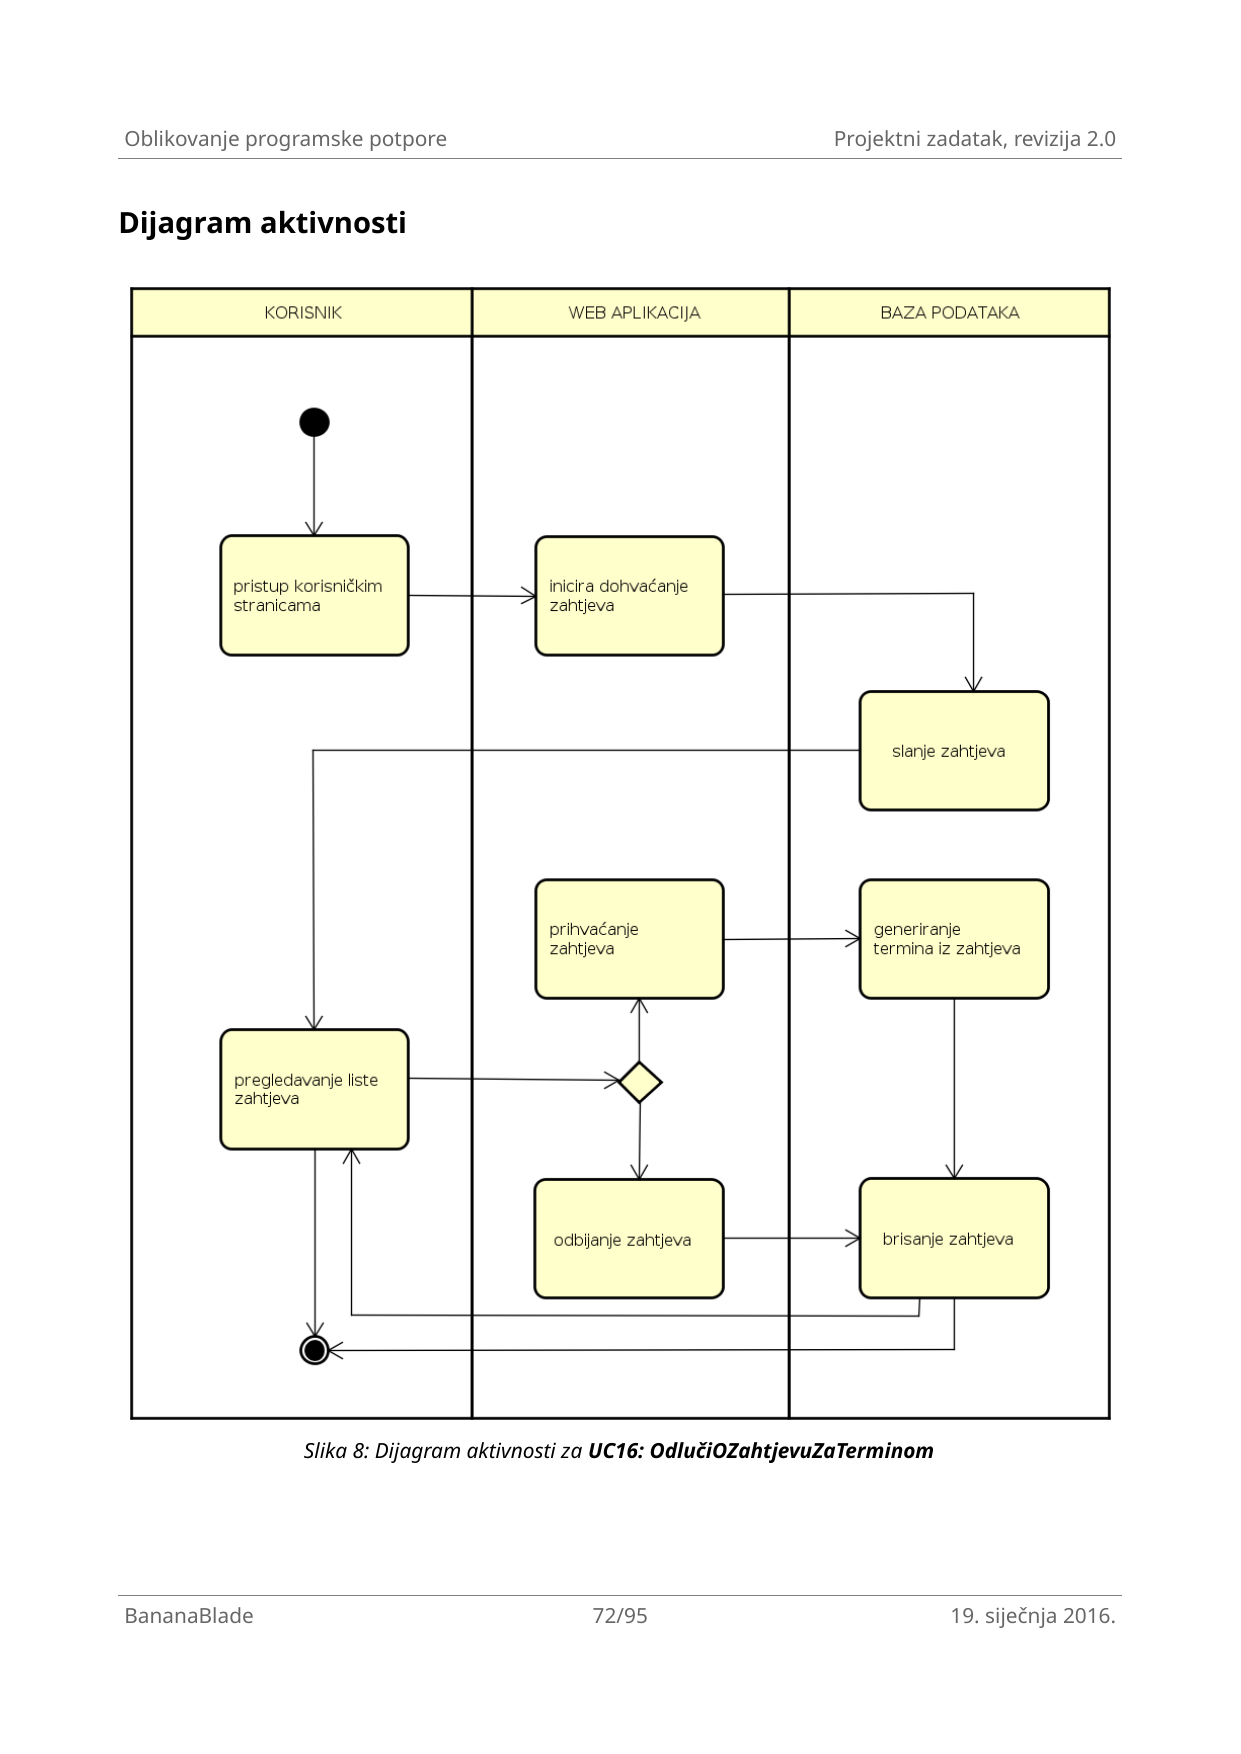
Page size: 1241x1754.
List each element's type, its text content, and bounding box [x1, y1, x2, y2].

text Slika 8: Dijagram aktivnosti za UC16: OdlučiOZahtjevuZaTerminom [118, 1431, 1122, 1465]
subtitle Dijagram aktivnosti [118, 203, 1122, 242]
picture [118, 275, 1123, 1431]
